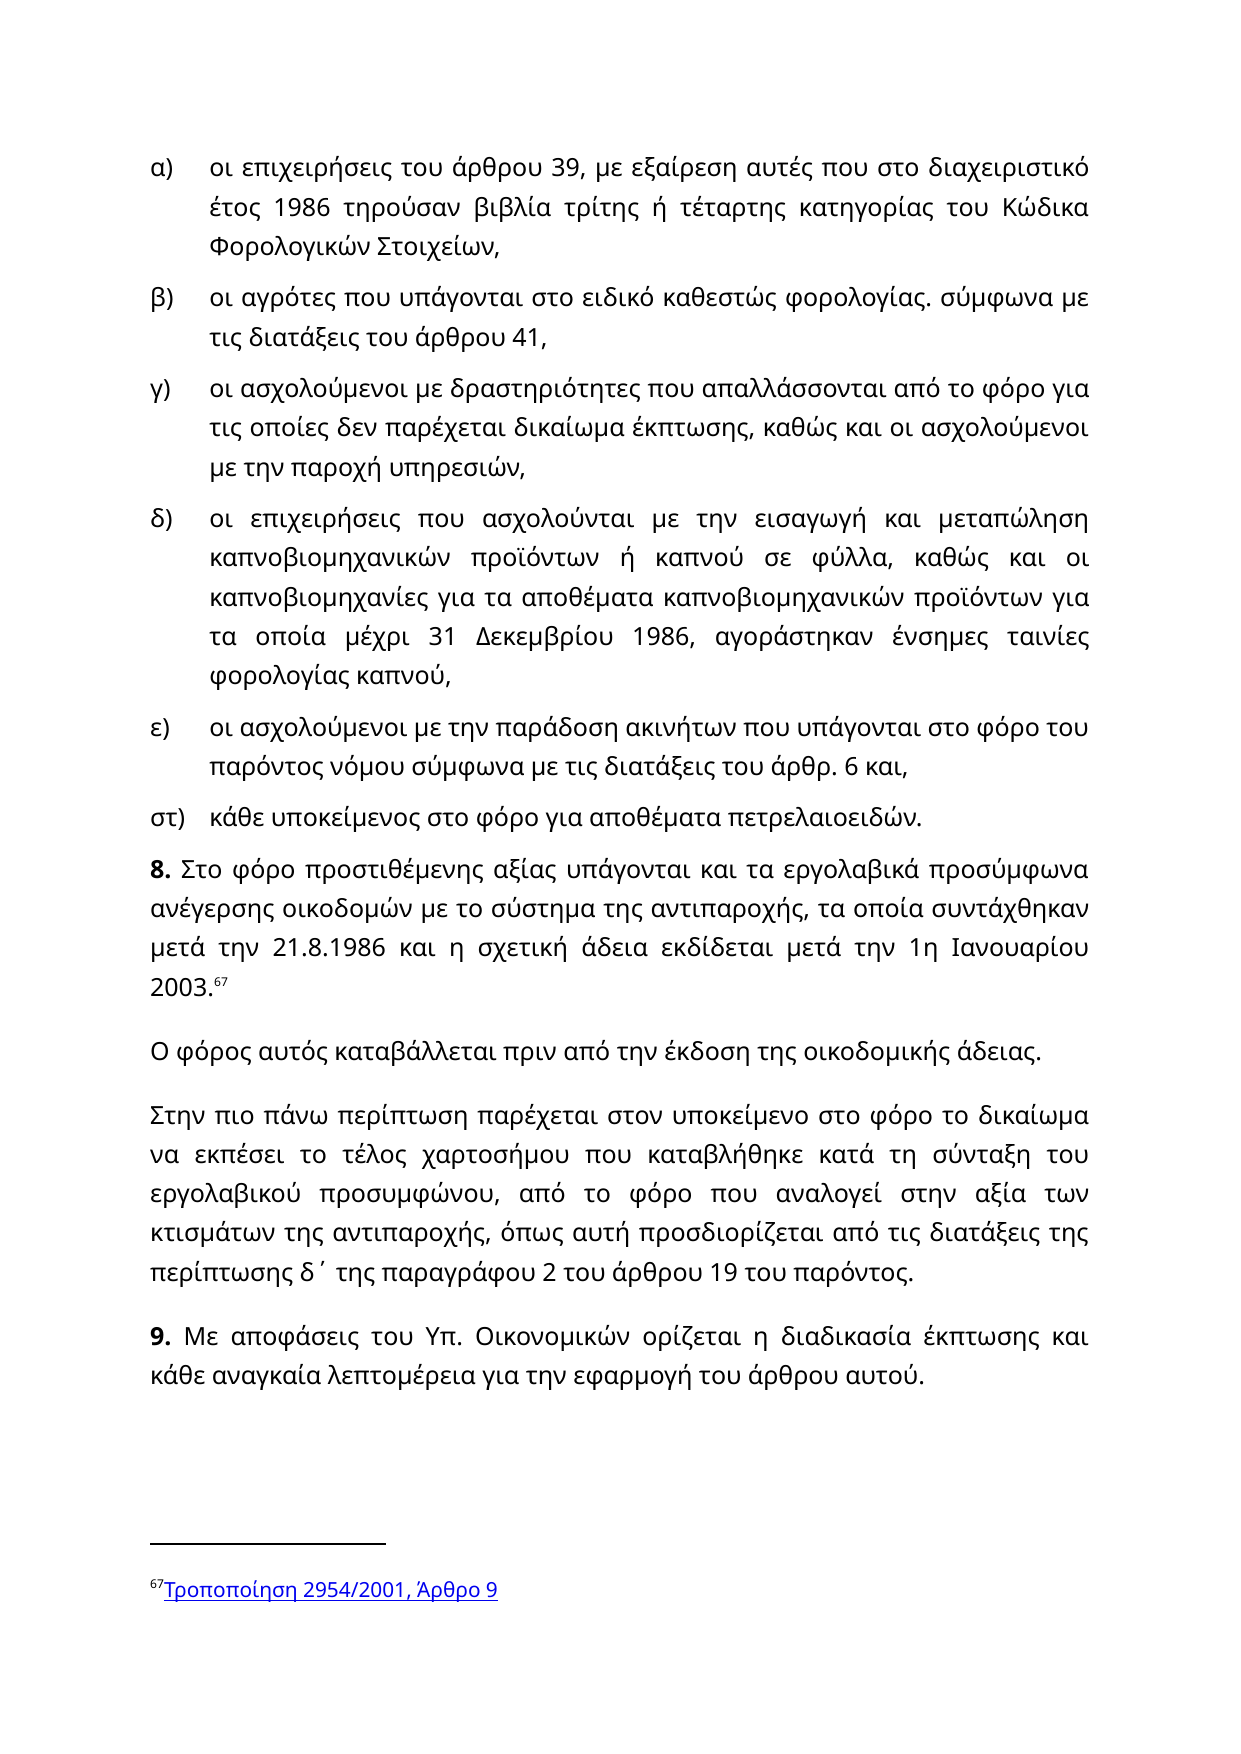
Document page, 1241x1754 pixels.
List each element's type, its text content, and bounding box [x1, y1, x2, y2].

list γ) οι ασχολούμενοι με δραστηριότητες που απαλλάσσονται από το φόρο για τις οποίες δεν παρέχεται δικαίωμα έκπτωσης, καθώς και οι ασχολούμενοι με την παροχή υπηρεσιών, [150, 371, 1090, 483]
list δ) οι επιχειρήσεις που ασχολούνται με την εισαγωγή και μεταπώληση καπνοβιομηχανικών προϊόντων ή καπνού σε φύλλα, καθώς και οι καπνοβιομηχανίες για τα αποθέματα καπνοβιομηχανικών προϊόντων για τα οποία μέχρι 31 Δεκεμβρίου 1986, αγοράστηκαν ένσημες ταινίες φορολογίας καπνού, [150, 501, 1090, 692]
list β) οι αγρότες που υπάγονται στο ειδικό καθεστώς φορολογίας. σύμφωνα με τις διατάξεις του άρθρου 41, [150, 280, 1090, 353]
text Ο φόρος αυτός καταβάλλεται πριν από την έκδοση της οικοδομικής άδειας. [150, 1033, 1090, 1067]
text Στην πιο πάνω περίπτωση παρέχεται στον υποκείμενο στο φόρο το δικαίωμα να εκπέσει το τέλος χαρτοσήμου που καταβλήθηκε κατά τη σύνταξη του εργολαβικού προσυμφώνου, από το φόρο που αναλογεί στην αξία των κτισμάτων της αντιπαροχής, όπως αυτή προσδιορίζεται από τις διατάξεις της περίπτωσης δ΄ της παραγράφου 2 του άρθρου 19 του παρόντος. [150, 1097, 1090, 1288]
text Τροποποίηση 2954/2001, Άρθρο 9 [150, 1576, 1090, 1604]
text 9. Με αποφάσεις του Υπ. Οικονομικών ορίζεται η διαδικασία έκπτωσης και κάθε αναγκαία λεπτομέρεια για την εφαρμογή του άρθρου αυτού. [150, 1318, 1090, 1392]
list στ) κάθε υποκείμενος στο φόρο για αποθέματα πετρελαιοειδών. [150, 800, 1090, 834]
list ε) οι ασχολούμενοι με την παράδοση ακινήτων που υπάγονται στο φόρο του παρόντος νόμου σύμφωνα με τις διατάξεις του άρθρ. 6 και, [150, 709, 1090, 782]
text 8. Στο φόρο προστιθέμενης αξίας υπάγονται και τα εργολαβικά προσύμφωνα ανέγερσης οικοδομών με το σύστημα της αντιπαροχής, τα οποία συντάχθηκαν μετά την 21.8.1986 και η σχετική άδεια εκδίδεται μετά την 1η Ιανουαρίου 2003. [150, 852, 1090, 1003]
list α) οι επιχειρήσεις του άρθρου 39, με εξαίρεση αυτές που στο διαχειριστικό έτος 1986 τηρούσαν βιβλία τρίτης ή τέταρτης κατηγορίας του Κώδικα Φορολογικών Στοιχείων, [150, 150, 1090, 262]
